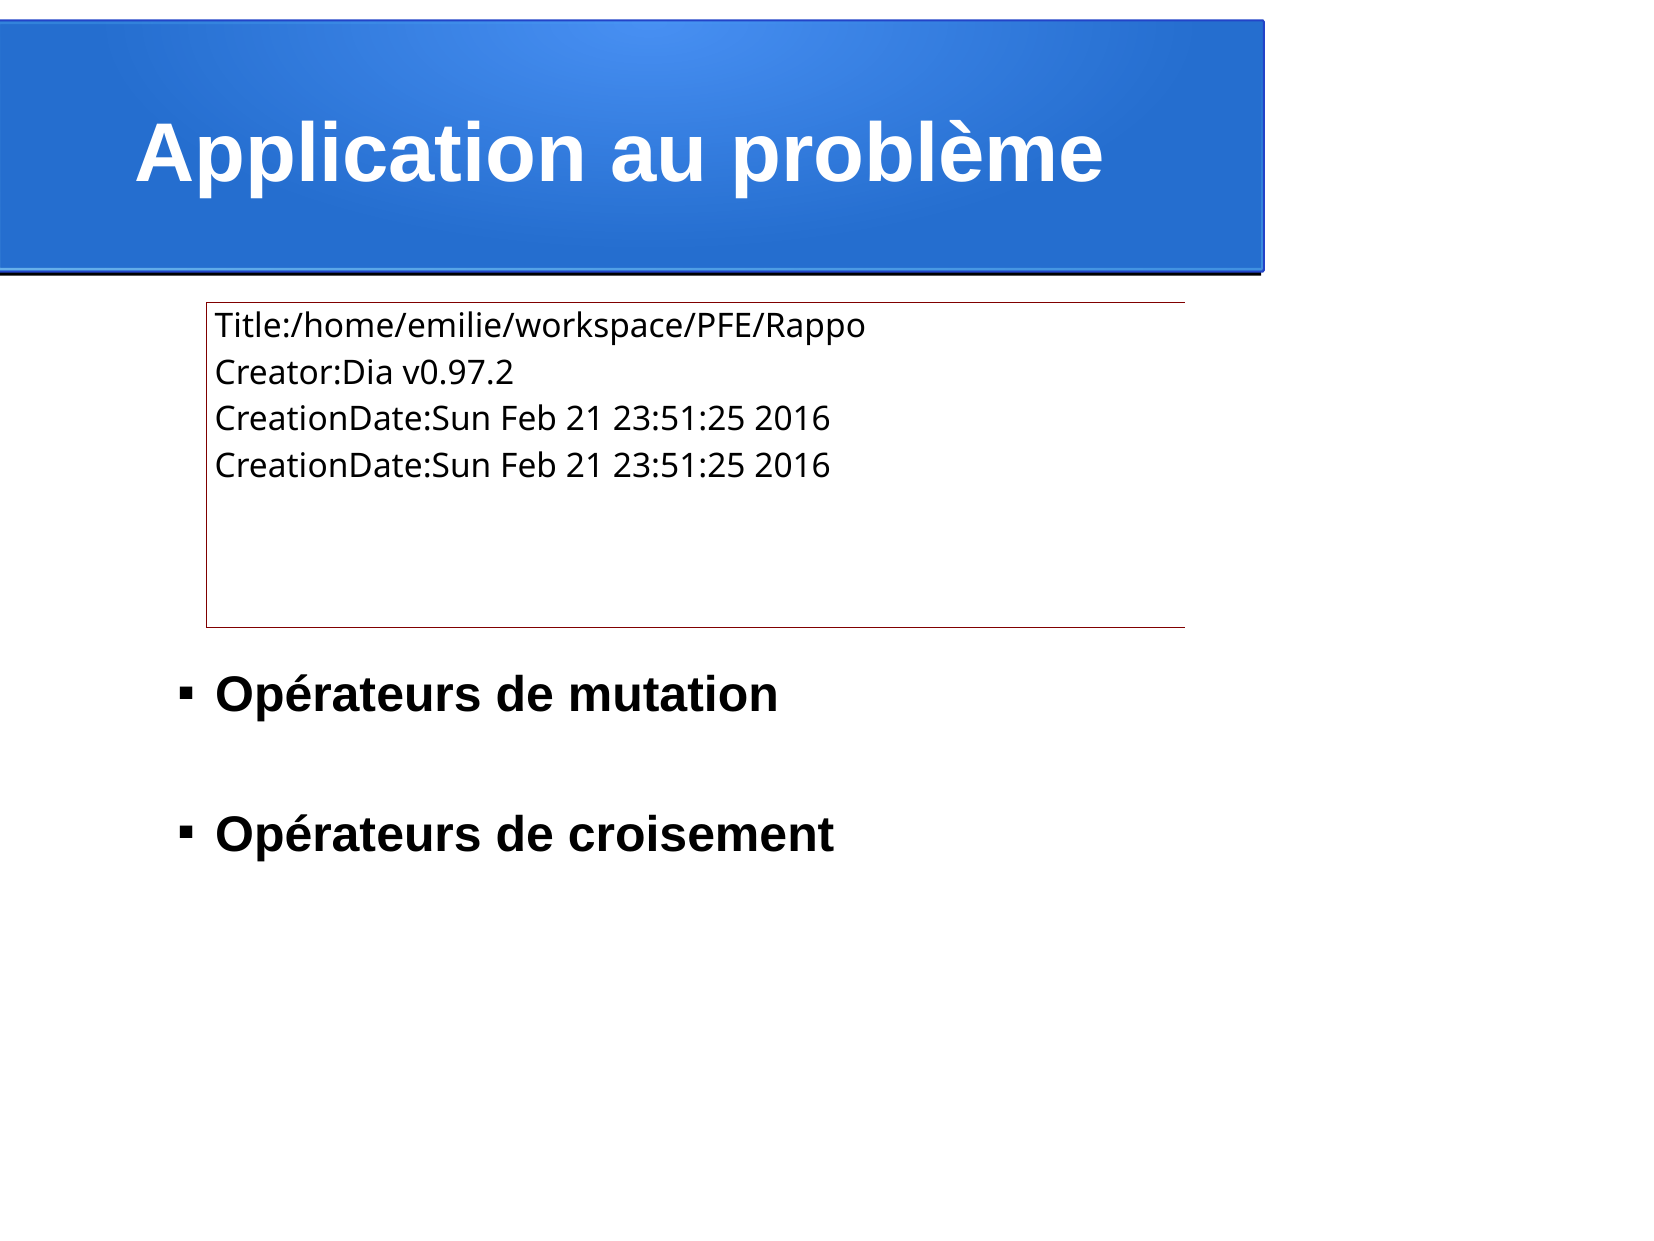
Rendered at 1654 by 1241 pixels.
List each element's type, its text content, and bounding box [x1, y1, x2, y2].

text_box Application au problème [120, 99, 1624, 208]
picture [203, 300, 1186, 628]
text_box Opérateurs de mutation Opérateurs de croisement [165, 658, 1471, 871]
